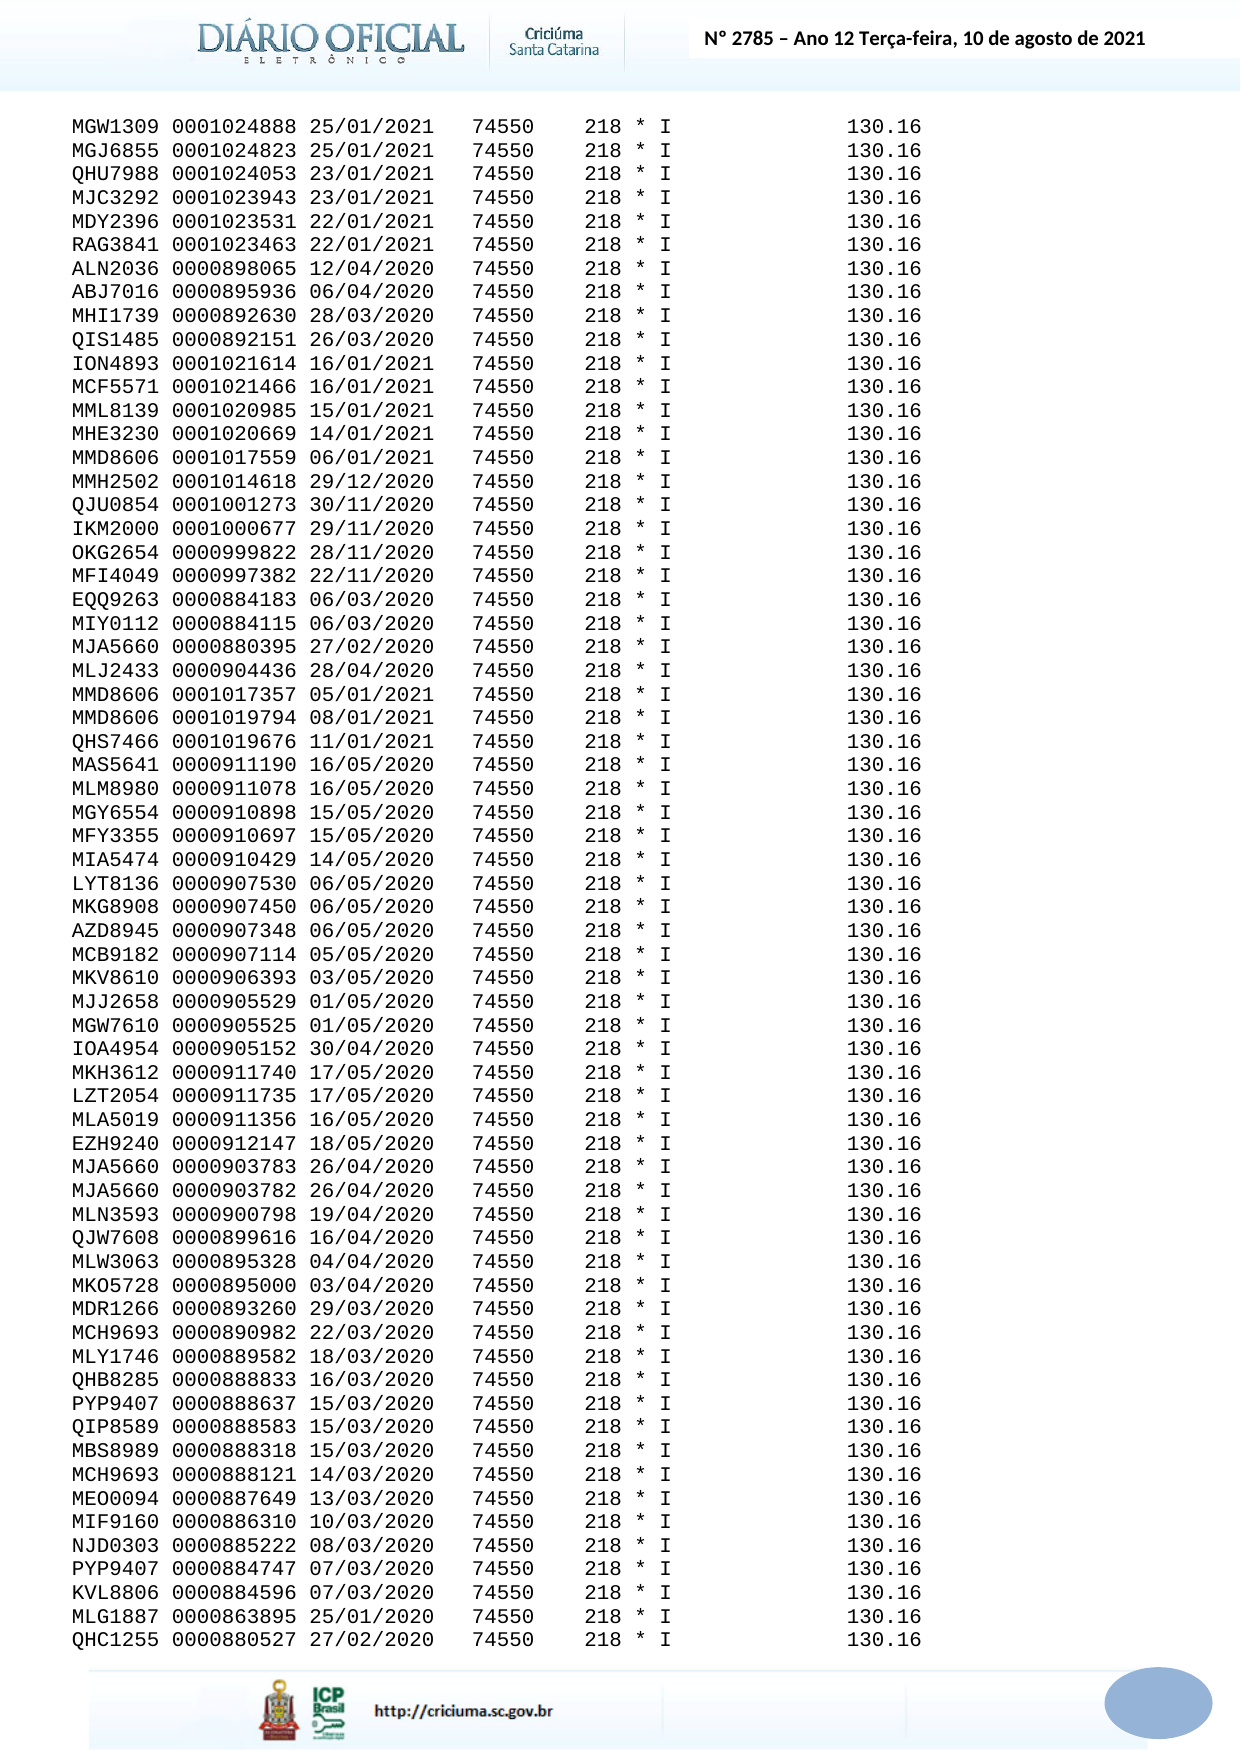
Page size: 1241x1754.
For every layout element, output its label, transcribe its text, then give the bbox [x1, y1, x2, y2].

text MCH9693 0000888121 14/03/2020 74550 218 * I 130.16 [59, 1464, 1181, 1487]
text MLW3063 0000895328 04/04/2020 74550 218 * I 130.16 [59, 1251, 1181, 1275]
text MMD8606 0001017559 06/01/2021 74550 218 * I 130.16 [59, 447, 1181, 471]
text QJW7608 0000899616 16/04/2020 74550 218 * I 130.16 [59, 1227, 1181, 1251]
text QJU0854 0001001273 30/11/2020 74550 218 * I 130.16 [59, 494, 1181, 518]
text MFI4049 0000997382 22/11/2020 74550 218 * I 130.16 [59, 565, 1181, 589]
text IKM2000 0001000677 29/11/2020 74550 218 * I 130.16 [59, 518, 1181, 542]
text MML8139 0001020985 15/01/2021 74550 218 * I 130.16 [59, 400, 1181, 423]
text MKV8610 0000906393 03/05/2020 74550 218 * I 130.16 [59, 967, 1181, 991]
text IOA4954 0000905152 30/04/2020 74550 218 * I 130.16 [59, 1038, 1181, 1062]
text MKG8908 0000907450 06/05/2020 74550 218 * I 130.16 [59, 896, 1181, 920]
text EZH9240 0000912147 18/05/2020 74550 218 * I 130.16 [59, 1133, 1181, 1156]
text MIY0112 0000884115 06/03/2020 74550 218 * I 130.16 [59, 613, 1181, 636]
text EQQ9263 0000884183 06/03/2020 74550 218 * I 130.16 [59, 589, 1181, 613]
text NJD0303 0000885222 08/03/2020 74550 218 * I 130.16 [59, 1535, 1181, 1558]
text MIF9160 0000886310 10/03/2020 74550 218 * I 130.16 [59, 1511, 1181, 1535]
text MGW1309 0001024888 25/01/2021 74550 218 * I 130.16 [59, 116, 1181, 140]
text MGW7610 0000905525 01/05/2020 74550 218 * I 130.16 [59, 1014, 1181, 1038]
text MLY1746 0000889582 18/03/2020 74550 218 * I 130.16 [59, 1346, 1181, 1369]
text MLM8980 0000911078 16/05/2020 74550 218 * I 130.16 [59, 778, 1181, 802]
text MCF5571 0001021466 16/01/2021 74550 218 * I 130.16 [59, 376, 1181, 400]
text MAS5641 0000911190 16/05/2020 74550 218 * I 130.16 [59, 754, 1181, 778]
text MLA5019 0000911356 16/05/2020 74550 218 * I 130.16 [59, 1109, 1181, 1133]
text MHI1739 0000892630 28/03/2020 74550 218 * I 130.16 [59, 305, 1181, 329]
text MHE3230 0001020669 14/01/2021 74550 218 * I 130.16 [59, 423, 1181, 447]
text MMD8606 0001017357 05/01/2021 74550 218 * I 130.16 [59, 683, 1181, 707]
text MDR1266 0000893260 29/03/2020 74550 218 * I 130.16 [59, 1298, 1181, 1322]
text ABJ7016 0000895936 06/04/2020 74550 218 * I 130.16 [59, 282, 1181, 305]
text QIP8589 0000888583 15/03/2020 74550 218 * I 130.16 [59, 1417, 1181, 1440]
text AZD8945 0000907348 06/05/2020 74550 218 * I 130.16 [59, 920, 1181, 944]
text MGY6554 0000910898 15/05/2020 74550 218 * I 130.16 [59, 802, 1181, 825]
text MFY3355 0000910697 15/05/2020 74550 218 * I 130.16 [59, 825, 1181, 849]
text QHC1255 0000880527 27/02/2020 74550 218 * I 130.16 [59, 1629, 1181, 1653]
text MKO5728 0000895000 03/04/2020 74550 218 * I 130.16 [59, 1275, 1181, 1298]
text MLG1887 0000863895 25/01/2020 74550 218 * I 130.16 [59, 1606, 1181, 1629]
text MLN3593 0000900798 19/04/2020 74550 218 * I 130.16 [59, 1204, 1181, 1227]
text MJC3292 0001023943 23/01/2021 74550 218 * I 130.16 [59, 187, 1181, 211]
text LYT8136 0000907530 06/05/2020 74550 218 * I 130.16 [59, 873, 1181, 896]
text KVL8806 0000884596 07/03/2020 74550 218 * I 130.16 [59, 1582, 1181, 1606]
text MMH2502 0001014618 29/12/2020 74550 218 * I 130.16 [59, 471, 1181, 494]
text MCB9182 0000907114 05/05/2020 74550 218 * I 130.16 [59, 944, 1181, 967]
text ION4893 0001021614 16/01/2021 74550 218 * I 130.16 [59, 352, 1181, 376]
text PYP9407 0000884747 07/03/2020 74550 218 * I 130.16 [59, 1558, 1181, 1582]
text MEO0094 0000887649 13/03/2020 74550 218 * I 130.16 [59, 1487, 1181, 1511]
text MLJ2433 0000904436 28/04/2020 74550 218 * I 130.16 [59, 660, 1181, 683]
text MJA5660 0000903782 26/04/2020 74550 218 * I 130.16 [59, 1180, 1181, 1204]
text QIS1485 0000892151 26/03/2020 74550 218 * I 130.16 [59, 329, 1181, 352]
text RAG3841 0001023463 22/01/2021 74550 218 * I 130.16 [59, 234, 1181, 258]
text MJA5660 0000903783 26/04/2020 74550 218 * I 130.16 [59, 1156, 1181, 1180]
text MGJ6855 0001024823 25/01/2021 74550 218 * I 130.16 [59, 140, 1181, 163]
text MIA5474 0000910429 14/05/2020 74550 218 * I 130.16 [59, 849, 1181, 873]
text ALN2036 0000898065 12/04/2020 74550 218 * I 130.16 [59, 258, 1181, 282]
text OKG2654 0000999822 28/11/2020 74550 218 * I 130.16 [59, 542, 1181, 565]
text MMD8606 0001019794 08/01/2021 74550 218 * I 130.16 [59, 707, 1181, 731]
text QHB8285 0000888833 16/03/2020 74550 218 * I 130.16 [59, 1369, 1181, 1393]
text MCH9693 0000890982 22/03/2020 74550 218 * I 130.16 [59, 1322, 1181, 1346]
text PYP9407 0000888637 15/03/2020 74550 218 * I 130.16 [59, 1393, 1181, 1417]
text MBS8989 0000888318 15/03/2020 74550 218 * I 130.16 [59, 1440, 1181, 1464]
text MJJ2658 0000905529 01/05/2020 74550 218 * I 130.16 [59, 991, 1181, 1014]
text QHU7988 0001024053 23/01/2021 74550 218 * I 130.16 [59, 163, 1181, 187]
text LZT2054 0000911735 17/05/2020 74550 218 * I 130.16 [59, 1086, 1181, 1109]
text MKH3612 0000911740 17/05/2020 74550 218 * I 130.16 [59, 1062, 1181, 1086]
text QHS7466 0001019676 11/01/2021 74550 218 * I 130.16 [59, 731, 1181, 754]
text MDY2396 0001023531 22/01/2021 74550 218 * I 130.16 [59, 211, 1181, 234]
text MJA5660 0000880395 27/02/2020 74550 218 * I 130.16 [59, 636, 1181, 660]
